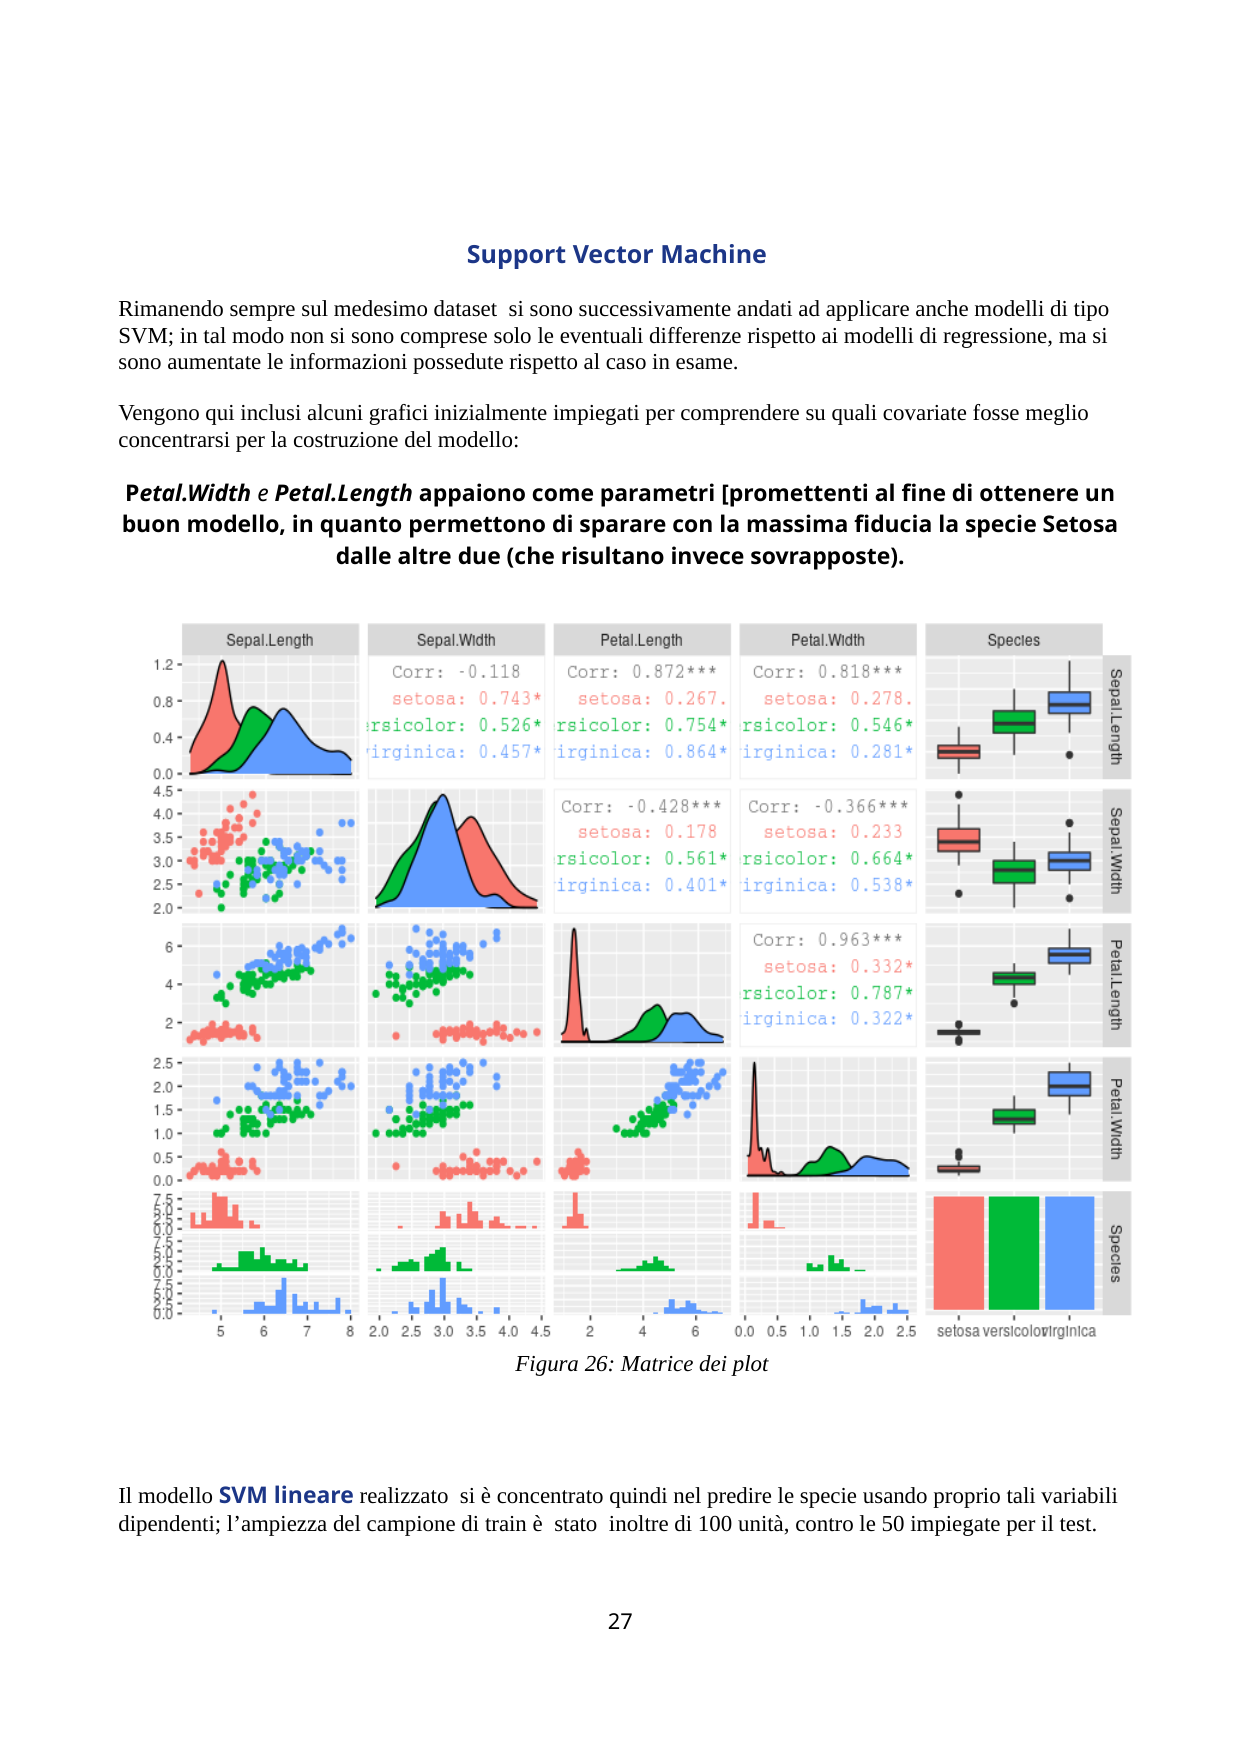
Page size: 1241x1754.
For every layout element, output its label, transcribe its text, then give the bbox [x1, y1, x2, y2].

text Petal.Width e Petal.Length appaiono come parametri [promettenti al fine di ottenere un buon modello, in quanto permettono di sparare con la massima fiducia la specie Setosa dalle altre due (che risultano invece sovrapposte). [118, 477, 1122, 571]
text Support Vector Machine [118, 236, 1122, 270]
picture [146, 614, 1140, 1350]
text Rimanendo sempre sul medesimo dataset si sono successivamente andati ad applicare anche modelli di tipo SVM; in tal modo non si sono comprese solo le eventuali differenze rispetto ai modelli di regressione, ma si sono aumentate le informazioni possedute rispetto al caso in esame. [118, 295, 1122, 374]
text Vengono qui inclusi alcuni grafici inizialmente impiegati per comprendere su quali covariate fosse meglio concentrarsi per la costruzione del modello: [118, 399, 1122, 452]
text Il modello SVM lineare realizzato si è concentrato quindi nel predire le specie usando proprio tali variabili dipendenti; l’ampiezza del campione di train è stato inoltre di 100 unità, contro le 50 impiegate per il test. [118, 1479, 1122, 1536]
text Figura 26: Matrice dei plot [137, 1350, 1148, 1376]
